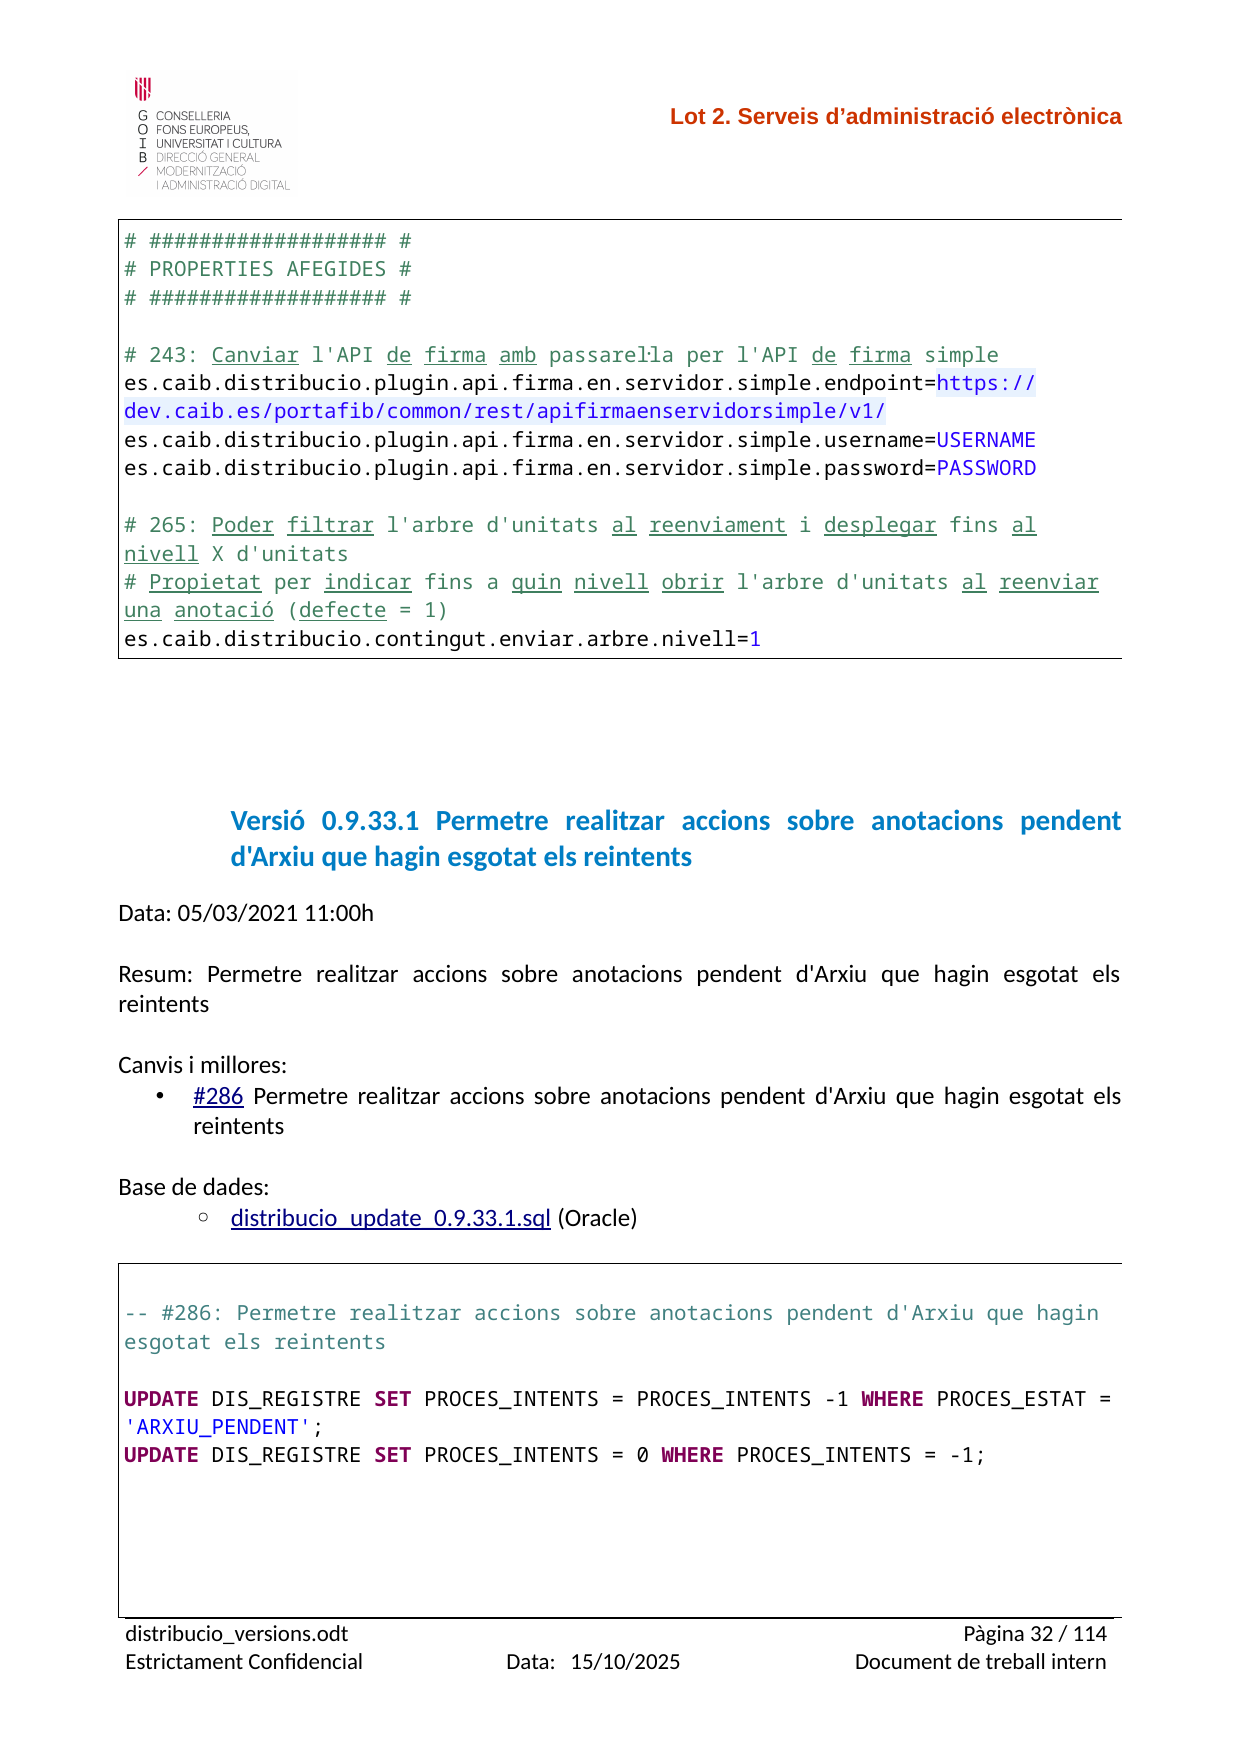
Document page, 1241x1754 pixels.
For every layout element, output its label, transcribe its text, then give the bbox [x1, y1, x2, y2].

table_header # ################### # # PROPERTIES AFEGIDES # # ################### # # 243: Canviar l'API de firma amb passarel·la per l'API de firma simple es.caib.distribucio.plugin.api.firma.en.servidor.simple.endpoint=https://dev.caib.es/portafib/common/rest/apifirmaenservidorsimple/v1/ es.caib.distribucio.plugin.api.firma.en.servidor.simple.username=USERNAME es.caib.distribucio.plugin.api.firma.en.servidor.simple.password=PASSWORD # 265: Poder filtrar l'arbre d'unitats al reenviament i desplegar fins al nivell X d'unitats # Propietat per indicar fins a quin nivell obrir l'arbre d'unitats al reenviar una anotació (defecte = 1) es.caib.distribucio.contingut.enviar.arbre.nivell=1 [119, 220, 1122, 658]
text Canvis i millores: [118, 1049, 1122, 1080]
subtitle Versió 0.9.33.1 Permetre realitzar accions sobre anotacions pendent d'Arxiu que hagin esgotat els reintents [153, 802, 1122, 873]
picture [126, 70, 299, 197]
text Data: 05/03/2021 11:00h [118, 897, 1122, 927]
text Base de dades: [118, 1172, 1122, 1202]
list #286 Permetre realitzar accions sobre anotacions pendent d'Arxiu que hagin esgotat els reintents [156, 1080, 1122, 1141]
table_header -- #286: Permetre realitzar accions sobre anotacions pendent d'Arxiu que hagin esgotat els reintents UPDATE DIS_REGISTRE SET PROCES_INTENTS = PROCES_INTENTS -1 WHERE PROCES_ESTAT = 'ARXIU_PENDENT'; UPDATE DIS_REGISTRE SET PROCES_INTENTS = 0 WHERE PROCES_INTENTS = -1; [119, 1264, 1122, 1617]
list distribucio_update_0.9.33.1.sql (Oracle) [193, 1202, 1122, 1233]
text Resum: Permetre realitzar accions sobre anotacions pendent d'Arxiu que hagin esgotat els reintents [118, 958, 1122, 1019]
